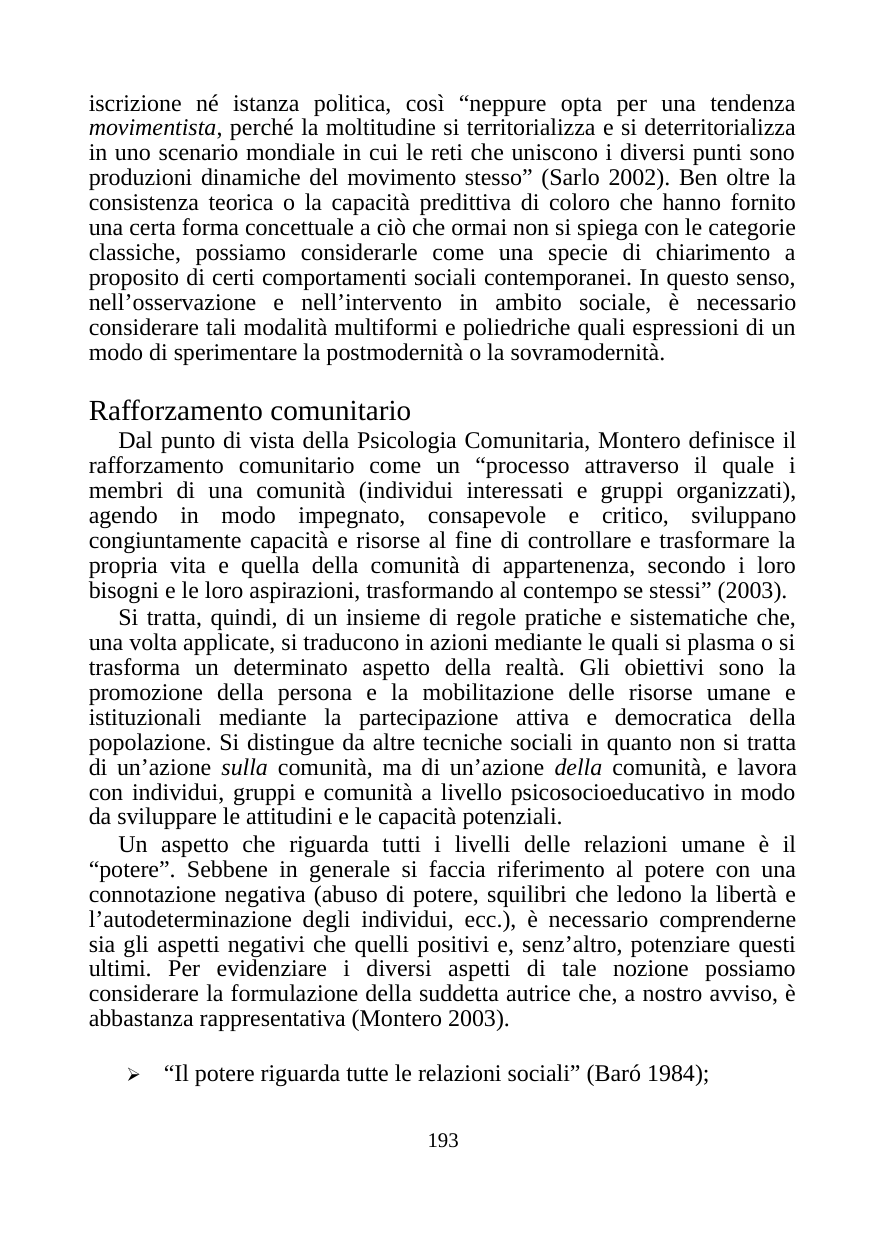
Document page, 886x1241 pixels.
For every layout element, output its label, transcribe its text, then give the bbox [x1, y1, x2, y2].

text Si tratta, quindi, di un insieme di regole pratiche e sistematiche che, una volta applicate, si traducono in azioni mediante le quali si plasma o si trasforma un determinato aspetto della realtà. Gli obiettivi sono la promozione della persona e la mobilitazione delle risorse umane e istituzionali mediante la partecipazione attiva e democratica della popolazione. Si distingue da altre tecniche sociali in quanto non si tratta di un’azione sulla comunità, ma di un’azione della comunità, e lavora con individui, gruppi e comunità a livello psicosocioeducativo in modo da sviluppare le attitudini e le capacità potenziali. [88, 603, 797, 830]
text iscrizione né istanza politica, così “neppure opta per una tendenza movimentista, perché la moltitudine si territorializza e si deterritorializza in uno scenario mondiale in cui le reti che uniscono i diversi punti sono produzioni dinamiche del movimento stesso” (Sarlo 2002). Ben oltre la consistenza teorica o la capacità predittiva di coloro che hanno fornito una certa forma concettuale a ciò che ormai non si spiega con le categorie classiche, possiamo considerarle come una specie di chiarimento a proposito di certi comportamenti sociali contemporanei. In questo senso, nell’osservazione e nell’intervento in ambito sociale, è necessario considerare tali modalità multiformi e poliedriche quali espressioni di un modo di sperimentare la postmodernità o la sovramodernità. [88, 88, 797, 365]
list “Il potere riguarda tutte le relazioni sociali” (Baró 1984); [126, 1059, 797, 1087]
text Rafforzamento comunitario [88, 393, 797, 426]
text Un aspetto che riguarda tutti i livelli delle relazioni umane è il “potere”. Sebbene in generale si faccia riferimento al potere con una connotazione negativa (abuso di potere, squilibri che ledono la libertà e l’autodeterminazione degli individui, ecc.), è necessario comprenderne sia gli aspetti negativi che quelli positivi e, senz’altro, potenziare questi ultimi. Per evidenziare i diversi aspetti di tale nozione possiamo considerare la formulazione della suddetta autrice che, a nostro avviso, è abbastanza rappresentativa (Montero 2003). [88, 830, 797, 1032]
text Dal punto di vista della Psicologia Comunitaria, Montero definisce il rafforzamento comunitario come un “processo attraverso il quale i membri di una comunità (individui interessati e gruppi organizzati), agendo in modo impegnato, consapevole e critico, sviluppano congiuntamente capacità e risorse al fine di controllare e trasformare la propria vita e quella della comunità di appartenenza, secondo i loro bisogni e le loro aspirazioni, trasformando al contempo se stessi” (2003). [88, 426, 797, 603]
